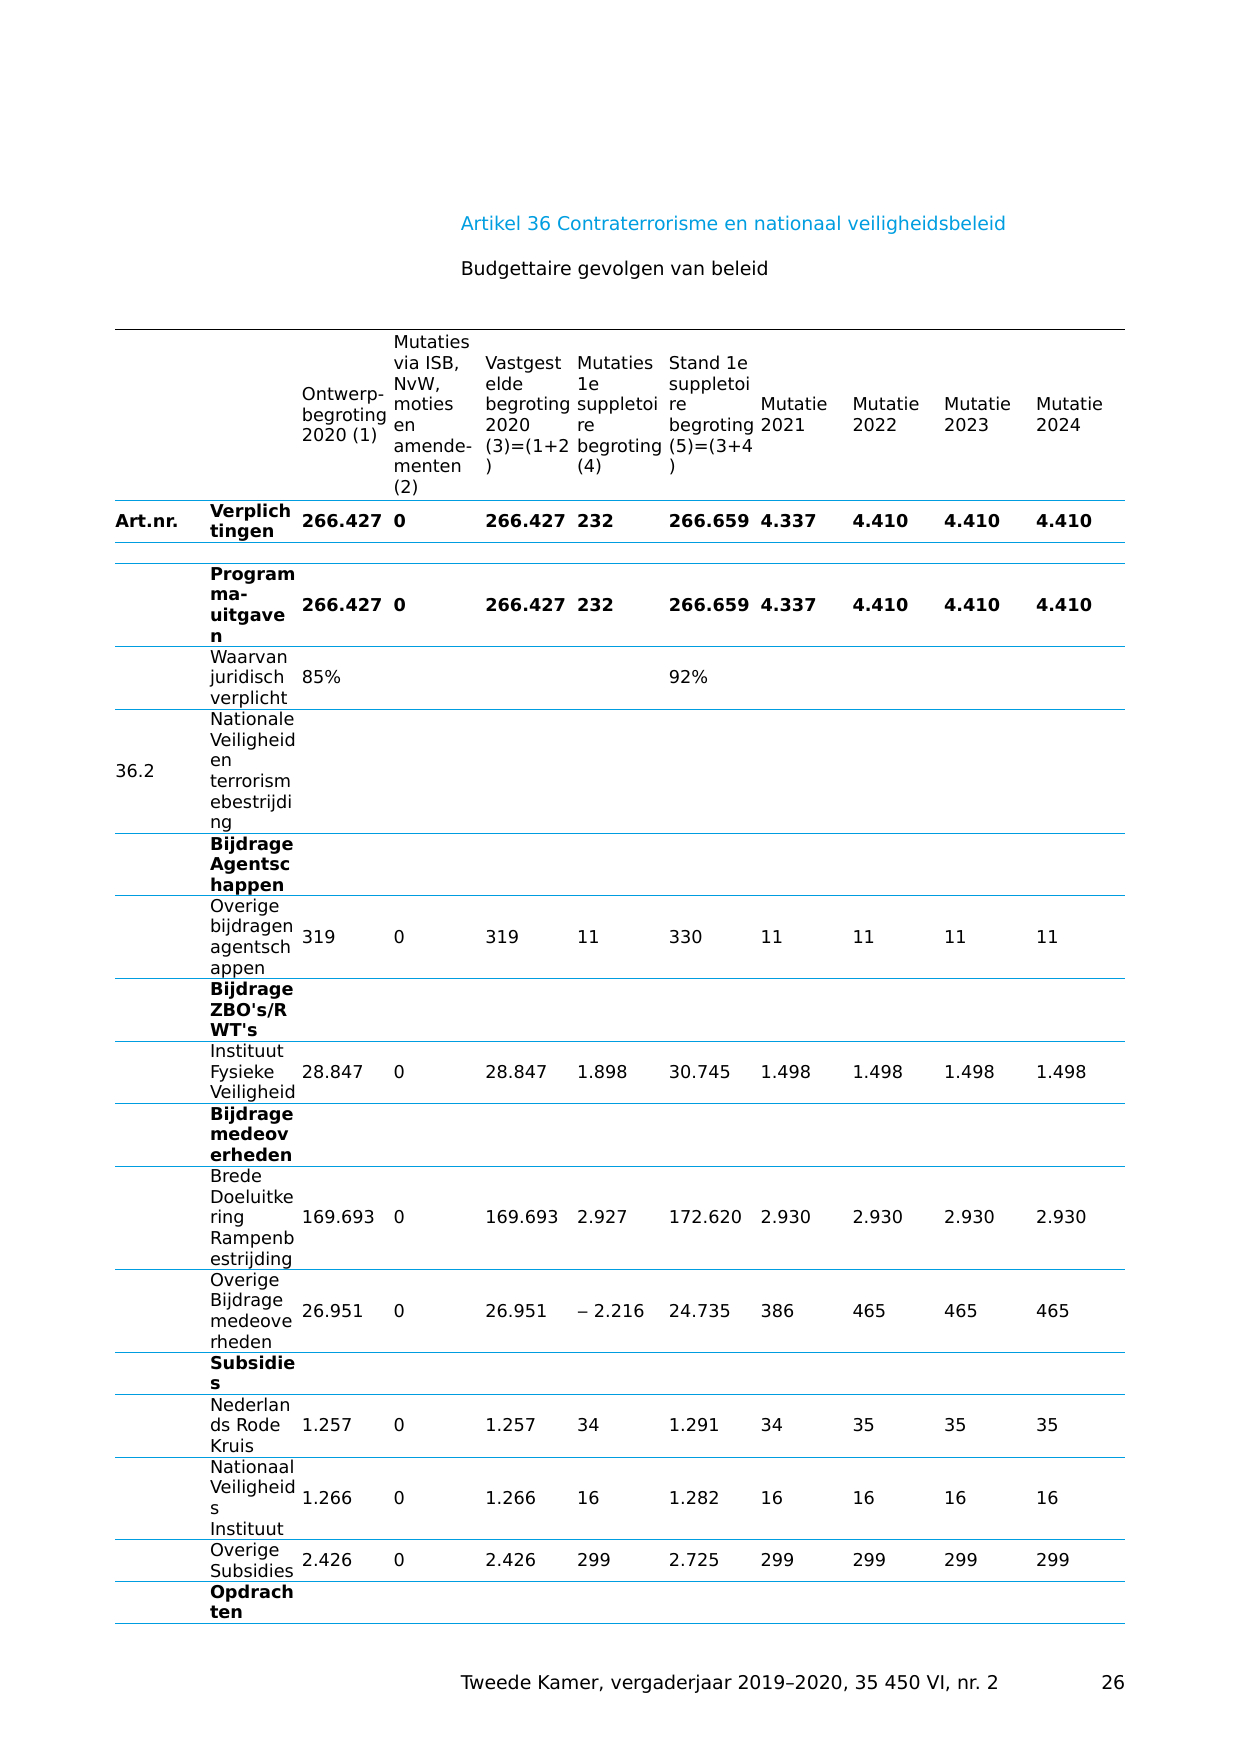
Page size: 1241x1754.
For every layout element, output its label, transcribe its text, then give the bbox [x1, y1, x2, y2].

title Artikel 36 Contraterrorisme en nationaal veiligheidsbeleid [461, 213, 1125, 235]
table_cell [390, 1353, 482, 1394]
table_cell 319 [482, 896, 574, 978]
table_cell 36.2 [115, 710, 207, 833]
table_cell 0 [390, 1270, 482, 1352]
table_cell 34 [574, 1395, 666, 1456]
table_cell [1033, 710, 1125, 833]
table_cell [299, 1582, 390, 1623]
table_cell 0 [390, 1395, 482, 1456]
table_cell [941, 834, 1033, 895]
table_cell 386 [758, 1270, 849, 1352]
table_cell [666, 710, 757, 833]
table_cell [207, 330, 299, 500]
table_cell Waarvan juridisch verplicht [207, 647, 299, 709]
table_cell [758, 979, 849, 1041]
table_cell 1.266 [482, 1458, 574, 1539]
table_cell 0 [390, 896, 482, 978]
table_cell 2.927 [574, 1167, 666, 1269]
table_cell Mutatie 2024 [1033, 330, 1125, 500]
table_cell [482, 647, 574, 709]
table_cell 266.427 [299, 564, 390, 646]
table_cell [758, 1104, 849, 1166]
table_cell [115, 1540, 207, 1581]
table_cell 16 [1033, 1458, 1125, 1539]
table_cell [1033, 1353, 1125, 1394]
table_cell Mutatie 2022 [849, 330, 941, 500]
table_cell 0 [390, 564, 482, 646]
table_cell 0 [390, 1540, 482, 1581]
table_cell [758, 543, 849, 563]
table_cell 1.257 [299, 1395, 390, 1456]
table_cell [390, 543, 482, 563]
table_cell 465 [941, 1270, 1033, 1352]
table_cell 26.951 [299, 1270, 390, 1352]
title Budgettaire gevolgen van beleid [461, 258, 1125, 280]
table_cell 299 [758, 1540, 849, 1581]
table_cell 2.930 [758, 1167, 849, 1269]
table_cell 266.427 [299, 501, 390, 542]
table_cell [482, 1353, 574, 1394]
table_cell [1033, 979, 1125, 1041]
table_cell 11 [849, 896, 941, 978]
table_cell 35 [1033, 1395, 1125, 1456]
table_cell [849, 1353, 941, 1394]
table_cell [115, 1270, 207, 1352]
table_cell [574, 710, 666, 833]
table_cell [849, 1104, 941, 1166]
table_cell [115, 979, 207, 1041]
table_cell 0 [390, 1458, 482, 1539]
table_cell 232 [574, 501, 666, 542]
table_cell [666, 543, 757, 563]
table_cell 266.659 [666, 564, 757, 646]
table_cell [1033, 1582, 1125, 1623]
table_cell [574, 543, 666, 563]
table_cell 92% [666, 647, 757, 709]
table_cell [666, 834, 757, 895]
table_cell [758, 647, 849, 709]
table_cell [299, 979, 390, 1041]
table_cell [574, 1582, 666, 1623]
table_cell 4.337 [758, 564, 849, 646]
table_cell Overige Subsidies [207, 1540, 299, 1581]
table_cell Programma-uitgaven [207, 564, 299, 646]
table_cell 299 [941, 1540, 1033, 1581]
table_cell [390, 710, 482, 833]
table_cell [666, 979, 757, 1041]
table_cell 2.725 [666, 1540, 757, 1581]
table_cell 0 [390, 1042, 482, 1103]
table_cell [1033, 647, 1125, 709]
table_cell [115, 543, 207, 563]
table_cell 11 [758, 896, 849, 978]
table_cell [849, 834, 941, 895]
table_cell [115, 834, 207, 895]
table_cell [115, 1458, 207, 1539]
table_cell [1033, 543, 1125, 563]
table_cell 2.930 [941, 1167, 1033, 1269]
table_cell [849, 710, 941, 833]
table_cell 1.498 [849, 1042, 941, 1103]
table_cell 330 [666, 896, 757, 978]
table_cell Mutaties 1e suppletoire begroting (4) [574, 330, 666, 500]
table_cell Mutaties via ISB, NvW, moties en amende-menten (2) [390, 330, 482, 500]
table_cell [574, 834, 666, 895]
table_cell [849, 647, 941, 709]
table_cell 30.745 [666, 1042, 757, 1103]
table_cell ‒ 2.216 [574, 1270, 666, 1352]
table_cell 1.266 [299, 1458, 390, 1539]
table_cell [390, 647, 482, 709]
table_cell [574, 1353, 666, 1394]
table_cell 28.847 [482, 1042, 574, 1103]
table_cell 169.693 [482, 1167, 574, 1269]
table_cell 1.898 [574, 1042, 666, 1103]
table_cell 85% [299, 647, 390, 709]
table_cell 11 [941, 896, 1033, 978]
table_cell 2.426 [482, 1540, 574, 1581]
table_cell Bijdrage medeoverheden [207, 1104, 299, 1166]
table_cell [299, 834, 390, 895]
table_cell [207, 543, 299, 563]
table_cell Nationaal Veiligheids Instituut [207, 1458, 299, 1539]
table_cell [941, 710, 1033, 833]
table_cell Vastgestelde begroting 2020 (3)=(1+2) [482, 330, 574, 500]
table_cell [299, 1104, 390, 1166]
table_cell 0 [390, 501, 482, 542]
table_cell [482, 1104, 574, 1166]
table_cell 266.427 [482, 501, 574, 542]
table_cell [666, 1582, 757, 1623]
table_cell [115, 1042, 207, 1103]
table_cell 1.282 [666, 1458, 757, 1539]
table_cell 169.693 [299, 1167, 390, 1269]
table_cell [574, 647, 666, 709]
table_cell [666, 1353, 757, 1394]
table_cell 4.410 [941, 501, 1033, 542]
table_cell 16 [941, 1458, 1033, 1539]
table_cell [115, 1353, 207, 1394]
table_cell [574, 979, 666, 1041]
table_cell [390, 979, 482, 1041]
table_cell [1033, 1104, 1125, 1166]
table_cell [941, 1582, 1033, 1623]
table_cell [115, 330, 207, 500]
table_cell Overige Bijdrage medeoverheden [207, 1270, 299, 1352]
table_cell [666, 1104, 757, 1166]
table_cell 4.410 [1033, 501, 1125, 542]
table_cell [941, 979, 1033, 1041]
table_cell 16 [574, 1458, 666, 1539]
table_cell 4.337 [758, 501, 849, 542]
table_cell 0 [390, 1167, 482, 1269]
table_cell [115, 1582, 207, 1623]
table_cell Art.nr. [115, 501, 207, 542]
table_cell [758, 710, 849, 833]
table_cell 1.498 [1033, 1042, 1125, 1103]
table_cell 319 [299, 896, 390, 978]
table_cell [115, 1167, 207, 1269]
table_cell 465 [1033, 1270, 1125, 1352]
table_cell [115, 647, 207, 709]
table_cell 4.410 [1033, 564, 1125, 646]
table_header Budgettaire gevolgen van beleid artikel 36 (bedragen x € 1.000) [115, 304, 1125, 329]
table_cell 232 [574, 564, 666, 646]
table_cell [849, 979, 941, 1041]
table_cell 26.951 [482, 1270, 574, 1352]
table_cell 24.735 [666, 1270, 757, 1352]
table_cell [941, 543, 1033, 563]
table_cell Bijdrage Agentschappen [207, 834, 299, 895]
table_cell 4.410 [849, 501, 941, 542]
table_cell [758, 1582, 849, 1623]
table_cell [115, 1395, 207, 1456]
table_cell [758, 1353, 849, 1394]
table_cell 299 [574, 1540, 666, 1581]
table_cell Opdrachten [207, 1582, 299, 1623]
table_cell [941, 1104, 1033, 1166]
table_cell Stand 1e suppletoire begroting (5)=(3+4) [666, 330, 757, 500]
table_cell [482, 979, 574, 1041]
table_cell Mutatie 2023 [941, 330, 1033, 500]
table_cell 35 [941, 1395, 1033, 1456]
table_cell [390, 1104, 482, 1166]
table_cell 2.930 [1033, 1167, 1125, 1269]
table_cell [115, 1104, 207, 1166]
table_cell Nederlands Rode Kruis [207, 1395, 299, 1456]
table_cell [941, 1353, 1033, 1394]
table_cell 2.930 [849, 1167, 941, 1269]
table_cell Bijdrage ZBO's/RWT's [207, 979, 299, 1041]
table_cell 2.426 [299, 1540, 390, 1581]
table_cell [849, 543, 941, 563]
table_cell [482, 1582, 574, 1623]
table_cell Mutatie 2021 [758, 330, 849, 500]
table_cell 16 [758, 1458, 849, 1539]
table_cell Brede Doeluitkering Rampenbestrijding [207, 1167, 299, 1269]
table_cell [482, 543, 574, 563]
table_cell [390, 834, 482, 895]
table_cell 11 [574, 896, 666, 978]
table_cell 4.410 [849, 564, 941, 646]
table_cell [390, 1582, 482, 1623]
table_cell 16 [849, 1458, 941, 1539]
table_cell [115, 564, 207, 646]
table_cell Instituut Fysieke Veiligheid [207, 1042, 299, 1103]
table_cell 4.410 [941, 564, 1033, 646]
table_cell 35 [849, 1395, 941, 1456]
table_cell [115, 896, 207, 978]
table_cell Subsidies [207, 1353, 299, 1394]
table_cell [941, 647, 1033, 709]
table_cell 1.291 [666, 1395, 757, 1456]
table_cell 299 [1033, 1540, 1125, 1581]
table_cell [482, 834, 574, 895]
table_cell [482, 710, 574, 833]
table_cell 266.427 [482, 564, 574, 646]
table_cell [299, 543, 390, 563]
table_cell [299, 710, 390, 833]
table_cell [758, 834, 849, 895]
table_cell Nationale Veiligheid en terrorismebestrijding [207, 710, 299, 833]
table_cell 34 [758, 1395, 849, 1456]
table_cell [299, 1353, 390, 1394]
table_cell 172.620 [666, 1167, 757, 1269]
table_cell 28.847 [299, 1042, 390, 1103]
table_cell Overige bijdragen agentschappen [207, 896, 299, 978]
table_cell 299 [849, 1540, 941, 1581]
table_cell [574, 1104, 666, 1166]
table_cell 1.498 [758, 1042, 849, 1103]
table_cell Verplichtingen [207, 501, 299, 542]
table_cell 1.257 [482, 1395, 574, 1456]
table_cell 266.659 [666, 501, 757, 542]
table_cell [849, 1582, 941, 1623]
table_cell Ontwerp-begroting 2020 (1) [299, 330, 390, 500]
table_cell 465 [849, 1270, 941, 1352]
table_cell 1.498 [941, 1042, 1033, 1103]
table_cell [1033, 834, 1125, 895]
table_cell 11 [1033, 896, 1125, 978]
